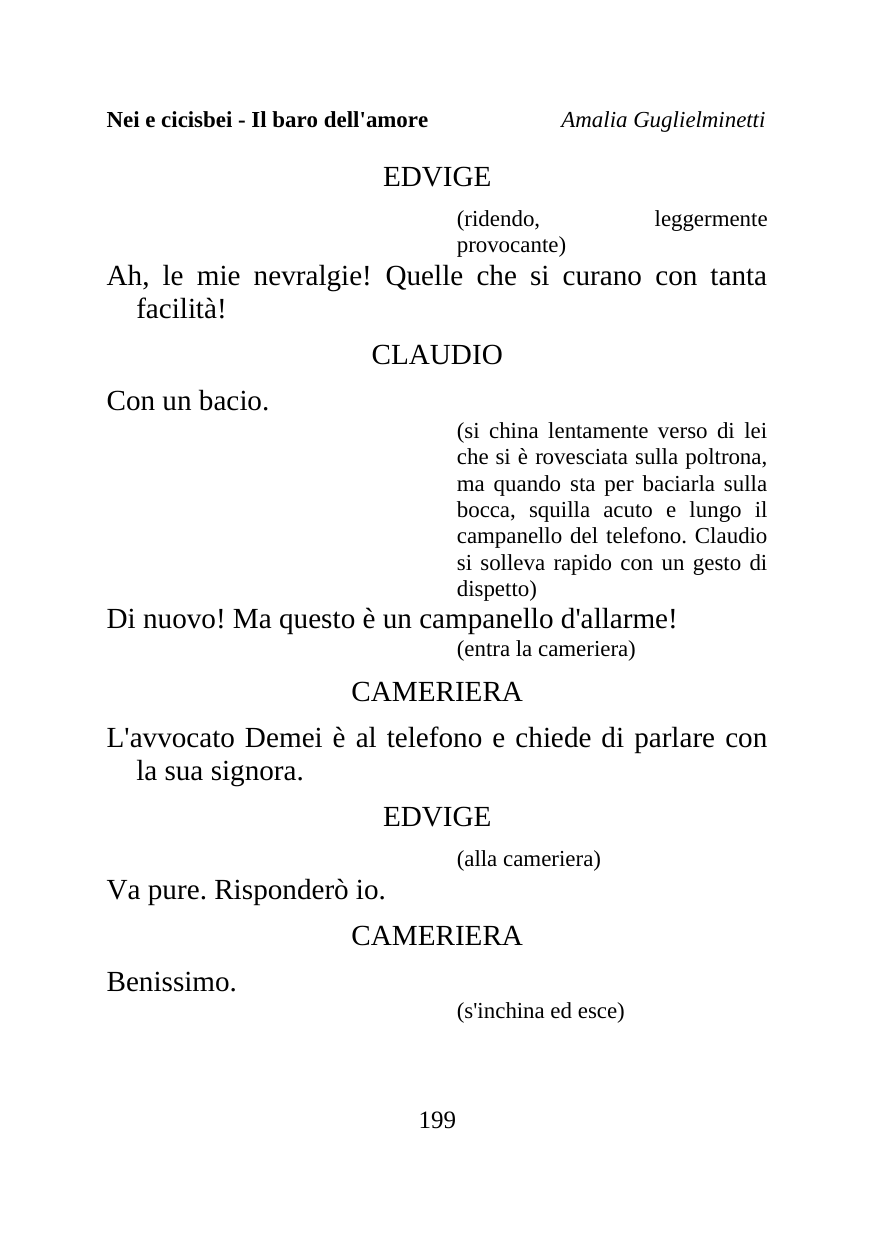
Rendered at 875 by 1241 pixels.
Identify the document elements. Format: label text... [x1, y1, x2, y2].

text L'avvocato Demei è al telefono e chiede di parlare con la sua signora. [106, 720, 768, 787]
text EDVIGE [106, 799, 768, 833]
text (s'inchina ed esce) [457, 997, 768, 1024]
text CLAUDIO [106, 337, 768, 371]
text Va pure. Risponderò io. [106, 872, 768, 905]
text CAMERIERA [106, 674, 768, 707]
text Di nuovo! Ma questo è un campanello d'allarme! [106, 601, 768, 635]
text (si china lentamente verso di lei che si è rovesciata sulla poltrona, ma quando sta per baciarla sulla bocca, squilla acuto e lungo il campanello del telefono. Claudio si solleva rapido con un gesto di dispetto) [457, 417, 768, 601]
text EDVIGE [106, 159, 768, 192]
text (alla cameriera) [457, 845, 768, 872]
text Con un bacio. [106, 383, 768, 417]
text Benissimo. [106, 964, 768, 997]
text (entra la cameriera) [457, 635, 768, 661]
text Ah, le mie nevralgie! Quelle che si curano con tanta facilità! [106, 258, 768, 325]
text CAMERIERA [106, 918, 768, 951]
text (ridendo, leggermente provocante) [457, 205, 768, 258]
